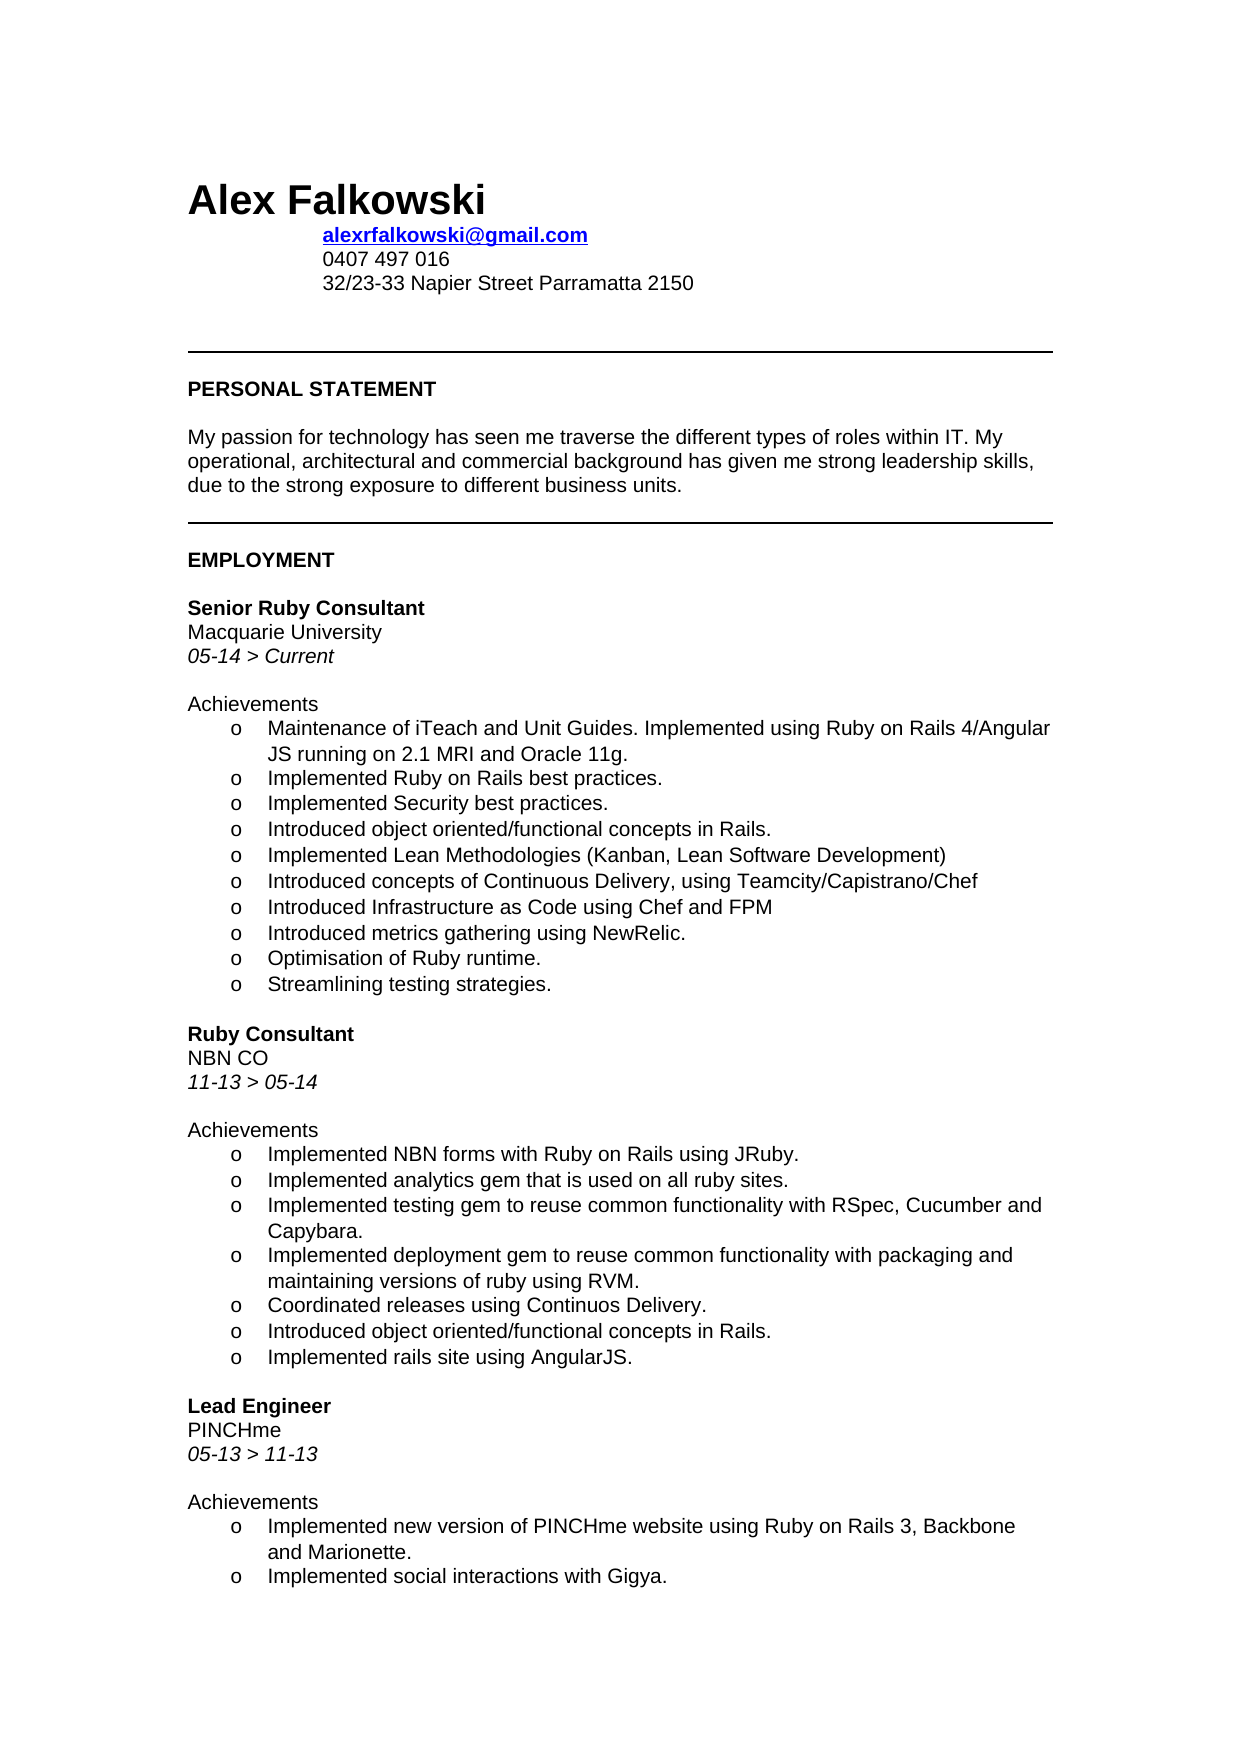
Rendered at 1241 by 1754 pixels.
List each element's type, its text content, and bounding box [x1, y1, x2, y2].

list Introduced Infrastructure as Code using Chef and FPM [230, 894, 1053, 920]
text Achievements [187, 1490, 1053, 1514]
text PINCHme [187, 1418, 1053, 1442]
list Implemented social interactions with Gigya. [230, 1564, 1053, 1590]
text My passion for technology has seen me traverse the different types of roles within IT. My operational, architectural and commercial background has given me strong leadership skills, due to the strong exposure to different business units. [187, 424, 1053, 496]
list Introduced concepts of Continuous Delivery, using Teamcity/Capistrano/Chef [230, 869, 1053, 894]
list Introduced object oriented/functional concepts in Rails. [230, 817, 1053, 843]
list Implemented NBN forms with Ruby on Rails using JRuby. [230, 1142, 1053, 1167]
text 11-13 > 05-14 [187, 1070, 1053, 1094]
subtitle EMPLOYMENT [187, 548, 1053, 572]
list Introduced object oriented/functional concepts in Rails. [230, 1319, 1053, 1344]
list Optimisation of Ruby runtime. [230, 946, 1053, 972]
list Implemented deployment gem to reuse common functionality with packaging and maintaining versions of ruby using RVM. [230, 1243, 1053, 1293]
list Implemented testing gem to reuse common functionality with RSpec, Cucumber and Capybara. [230, 1193, 1053, 1243]
text PERSONAL STATEMENT [187, 377, 1053, 401]
text Senior Ruby Consultant [187, 596, 1053, 620]
list Implemented new version of PINCHme website using Ruby on Rails 3, Backbone and Marionette. [230, 1514, 1053, 1564]
text Lead Engineer [187, 1394, 1053, 1418]
text Achievements [187, 1118, 1053, 1142]
list Implemented Ruby on Rails best practices. [230, 765, 1053, 791]
list Coordinated releases using Continuos Delivery. [230, 1293, 1053, 1319]
text Achievements [187, 692, 1053, 716]
text 05-14 > Current [187, 644, 1053, 668]
text Ruby Consultant [187, 1022, 1053, 1046]
list Implemented Lean Methodologies (Kanban, Lean Software Development) [230, 843, 1053, 869]
text Macquarie University [187, 620, 1053, 644]
text NBN CO [187, 1046, 1053, 1070]
list Maintenance of iTeach and Unit Guides. Implemented using Ruby on Rails 4/Angular JS running on 2.1 MRI and Oracle 11g. [230, 716, 1053, 765]
list Implemented Security best practices. [230, 791, 1053, 817]
subtitle Alex Falkowski alexrfalkowski@gmail.com 0407 497 016 32/23-33 Napier Street Parramatta 2150 [187, 175, 1053, 295]
list Implemented analytics gem that is used on all ruby sites. [230, 1167, 1053, 1193]
list Streamlining testing strategies. [230, 972, 1053, 998]
list Implemented rails site using AngularJS. [230, 1344, 1053, 1370]
list Introduced metrics gathering using NewRelic. [230, 920, 1053, 946]
text 05-13 > 11-13 [187, 1442, 1053, 1466]
